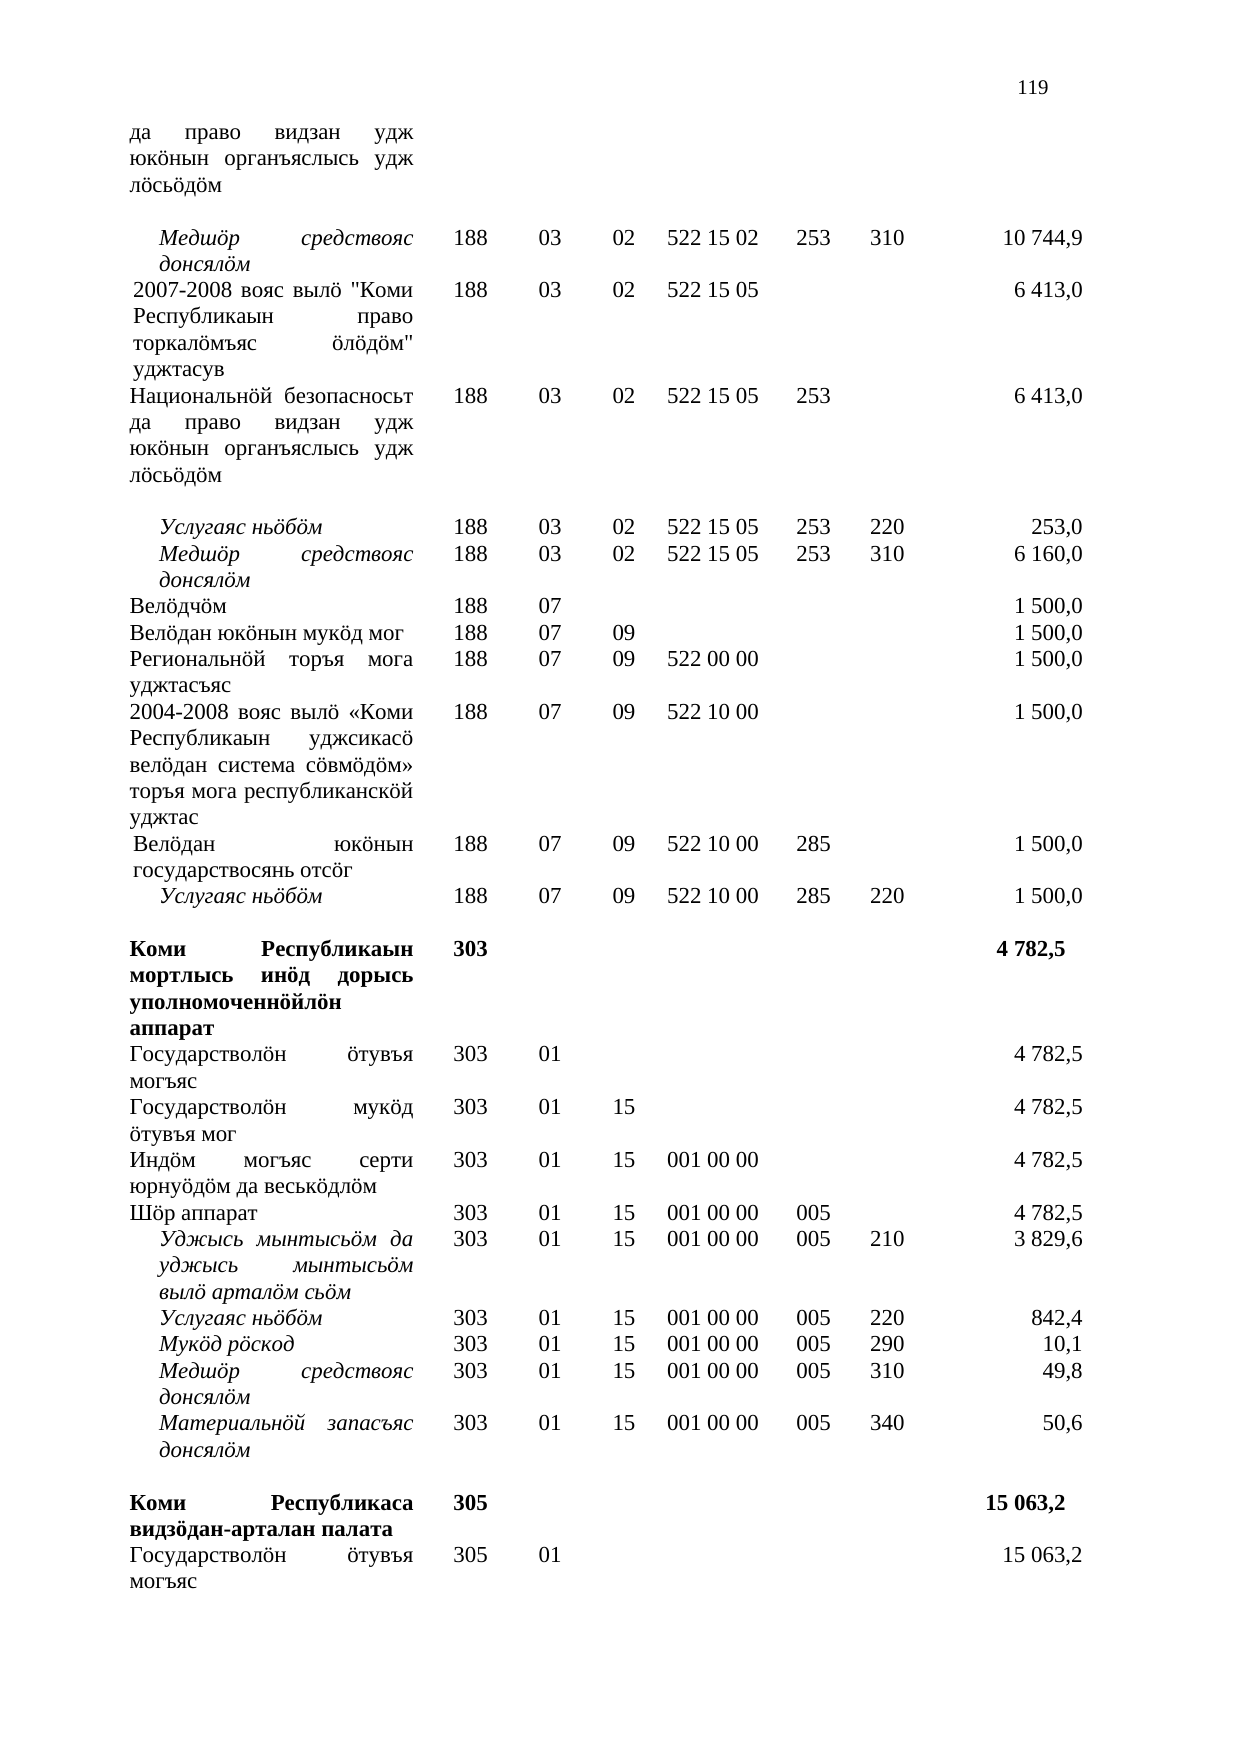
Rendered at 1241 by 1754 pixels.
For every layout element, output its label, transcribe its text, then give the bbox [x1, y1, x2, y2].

table_cell [842, 276, 916, 382]
table_cell 01 [499, 1304, 572, 1330]
table_cell 522 15 05 [646, 382, 779, 513]
table_cell 005 [779, 1410, 842, 1462]
table_cell [646, 909, 779, 935]
table_cell [499, 118, 572, 223]
table_cell Велöдан юкöнын государствосянь отсöг [118, 830, 425, 882]
table_cell 220 [842, 883, 916, 909]
table_cell 188 [425, 883, 498, 909]
table_cell Услугаяс ньöбöм [118, 883, 425, 909]
table_cell 1 500,0 [916, 883, 1094, 909]
table_cell [646, 1093, 779, 1146]
table_cell 07 [499, 830, 572, 882]
table_cell Медшöр средствояс донсялöм [118, 1357, 425, 1409]
table_cell 15 [573, 1330, 646, 1357]
table_cell 09 [573, 830, 646, 882]
table_cell 188 [425, 645, 498, 698]
table_cell 15 [573, 1093, 646, 1146]
table_cell [842, 909, 916, 935]
table_cell 522 10 00 [646, 698, 779, 830]
table_cell 005 [779, 1330, 842, 1357]
table_cell 522 00 00 [646, 645, 779, 698]
table_cell 253 [779, 224, 842, 276]
table_cell 01 [499, 1330, 572, 1357]
table_cell [779, 593, 842, 619]
table_cell [842, 593, 916, 619]
table_cell 842,4 [916, 1304, 1094, 1330]
table_cell 15 [573, 1410, 646, 1462]
table_cell 188 [425, 276, 498, 382]
table_cell 07 [499, 883, 572, 909]
table_cell [842, 118, 916, 223]
table_cell 188 [425, 514, 498, 540]
table_cell 285 [779, 883, 842, 909]
table_cell 310 [842, 540, 916, 592]
table_cell 03 [499, 540, 572, 592]
table_cell 50,6 [916, 1410, 1094, 1462]
table_cell 02 [573, 540, 646, 592]
table_cell 01 [499, 1041, 572, 1093]
table_cell 188 [425, 619, 498, 645]
table_cell Индöм могъяс серти юрнуöдöм да веськöдлöм [118, 1146, 425, 1199]
table_cell 522 10 00 [646, 830, 779, 882]
table_cell [573, 1541, 646, 1594]
table_cell 15 063,2 [916, 1489, 1094, 1541]
table_cell [842, 1093, 916, 1146]
table_cell [118, 909, 425, 935]
table_cell [842, 1199, 916, 1225]
table_cell Коми Республикаын мортлысь инöд дорысь уполномоченнöйлöн аппарат [118, 935, 425, 1041]
table_cell [118, 1462, 425, 1488]
table_cell 005 [779, 1199, 842, 1225]
table_cell 02 [573, 382, 646, 513]
table_cell Медшöр средствояс донсялöм [118, 540, 425, 592]
table_cell [573, 1489, 646, 1541]
table_cell [842, 1462, 916, 1488]
table_cell Материальнöй запасъяс донсялöм [118, 1410, 425, 1462]
table_cell 4 782,5 [916, 1199, 1094, 1225]
table_cell 07 [499, 593, 572, 619]
table_cell [779, 1146, 842, 1199]
table_cell 253 [779, 514, 842, 540]
table_cell 1 500,0 [916, 698, 1094, 830]
table_cell 005 [779, 1357, 842, 1409]
table_cell 4 782,5 [916, 1093, 1094, 1146]
table_cell [779, 619, 842, 645]
table_cell 2004-2008 вояс вылö «Коми Республикаын уджсикасö велöдан система сöвмöдöм» торъя мога республиканскöй уджтас [118, 698, 425, 830]
table_cell [779, 935, 842, 1041]
table_cell [842, 1489, 916, 1541]
table_cell [646, 619, 779, 645]
table_cell Уджысь мынтысьöм да уджысь мынтысьöм вылö арталöм сьöм [118, 1225, 425, 1304]
table_cell [573, 909, 646, 935]
table_cell 09 [573, 645, 646, 698]
table_cell [842, 645, 916, 698]
table_cell [842, 830, 916, 882]
table_cell 005 [779, 1304, 842, 1330]
table_cell 1 500,0 [916, 645, 1094, 698]
table_cell Национальнöй безопасносьт да право видзан удж юкöнын органъяслысь удж лöсьöдöм [118, 382, 425, 513]
table_cell 220 [842, 514, 916, 540]
table_cell 09 [573, 619, 646, 645]
table_cell 303 [425, 1304, 498, 1330]
table_cell 01 [499, 1541, 572, 1594]
table_cell Государстволöн öтувъя могъяс [118, 1041, 425, 1093]
table_cell 09 [573, 883, 646, 909]
table_cell [646, 118, 779, 223]
table_cell 6 413,0 [916, 382, 1094, 513]
table_cell 4 782,5 [916, 1146, 1094, 1199]
table_cell 001 00 00 [646, 1199, 779, 1225]
table_cell 1 500,0 [916, 593, 1094, 619]
table_cell 303 [425, 1357, 498, 1409]
table_cell [425, 118, 498, 223]
table_cell Государстволöн öтувъя могъяс [118, 1541, 425, 1594]
table_cell 005 [779, 1225, 842, 1304]
table_cell [573, 593, 646, 619]
table_cell 15 [573, 1199, 646, 1225]
table_cell 15 [573, 1146, 646, 1199]
table_cell 01 [499, 1410, 572, 1462]
table_cell [425, 909, 498, 935]
table_cell 303 [425, 1330, 498, 1357]
table_cell 522 15 05 [646, 276, 779, 382]
table_cell 188 [425, 698, 498, 830]
table_cell 001 00 00 [646, 1304, 779, 1330]
table_cell 1 500,0 [916, 830, 1094, 882]
table_cell [573, 1041, 646, 1093]
table_cell 07 [499, 619, 572, 645]
table_cell [499, 909, 572, 935]
table_cell 001 00 00 [646, 1410, 779, 1462]
table_cell [499, 935, 572, 1041]
table_cell [842, 1146, 916, 1199]
table_cell 522 15 02 [646, 224, 779, 276]
table_cell [842, 382, 916, 513]
table_cell [425, 1462, 498, 1488]
table_cell 290 [842, 1330, 916, 1357]
table_cell 001 00 00 [646, 1357, 779, 1409]
table_cell [646, 593, 779, 619]
table_cell [779, 276, 842, 382]
table_cell Велöдчöм [118, 593, 425, 619]
table_cell 285 [779, 830, 842, 882]
table_cell 15 [573, 1304, 646, 1330]
table_cell [646, 1462, 779, 1488]
table_cell 310 [842, 1357, 916, 1409]
table_cell [916, 1462, 1094, 1488]
table_cell [499, 1489, 572, 1541]
table_cell 03 [499, 224, 572, 276]
table_cell 02 [573, 276, 646, 382]
table_cell 303 [425, 1146, 498, 1199]
table_cell 07 [499, 698, 572, 830]
table_cell 3 829,6 [916, 1225, 1094, 1304]
table_cell 253 [779, 382, 842, 513]
table_cell 09 [573, 698, 646, 830]
table_cell 303 [425, 1093, 498, 1146]
table_cell 15 063,2 [916, 1541, 1094, 1594]
table_cell 001 00 00 [646, 1330, 779, 1357]
table_cell [779, 1489, 842, 1541]
table_cell 49,8 [916, 1357, 1094, 1409]
table_cell 303 [425, 1041, 498, 1093]
table_cell 01 [499, 1093, 572, 1146]
table_cell 303 [425, 1225, 498, 1304]
table_cell 305 [425, 1489, 498, 1541]
table_cell [646, 1489, 779, 1541]
table_cell Медшöр средствояс донсялöм [118, 224, 425, 276]
table_cell [646, 1041, 779, 1093]
table_cell 15 [573, 1357, 646, 1409]
table_cell 07 [499, 645, 572, 698]
table_cell Услугаяс ньöбöм [118, 1304, 425, 1330]
table_cell [779, 1041, 842, 1093]
table_cell 220 [842, 1304, 916, 1330]
table_cell Региональнöй торъя мога уджтасъяс [118, 645, 425, 698]
table_cell [779, 118, 842, 223]
table_cell 02 [573, 224, 646, 276]
table_cell 01 [499, 1199, 572, 1225]
table_cell [779, 1093, 842, 1146]
table_cell [779, 909, 842, 935]
table_cell 188 [425, 224, 498, 276]
table_cell Коми Республикаса видзöдан-арталан палата [118, 1489, 425, 1541]
table_cell 310 [842, 224, 916, 276]
table_cell 001 00 00 [646, 1146, 779, 1199]
table_cell 305 [425, 1541, 498, 1594]
table_cell [916, 118, 1094, 223]
table_cell 522 10 00 [646, 883, 779, 909]
table_cell [779, 1462, 842, 1488]
table_cell [842, 619, 916, 645]
table_cell 522 15 05 [646, 540, 779, 592]
table_cell Государстволöн мукöд öтувъя мог [118, 1093, 425, 1146]
table_cell [842, 1541, 916, 1594]
table_cell 001 00 00 [646, 1225, 779, 1304]
table_cell 02 [573, 514, 646, 540]
table_cell [499, 1462, 572, 1488]
table_cell 522 15 05 [646, 514, 779, 540]
table_cell Услугаяс ньöбöм [118, 514, 425, 540]
table_cell [779, 698, 842, 830]
table_cell 01 [499, 1357, 572, 1409]
table_cell да право видзан удж юкöнын органъяслысь удж лöсьöдöм [118, 118, 425, 223]
table_cell 188 [425, 593, 498, 619]
table_cell [646, 1541, 779, 1594]
table_cell 03 [499, 514, 572, 540]
table_cell [779, 645, 842, 698]
table_cell 03 [499, 382, 572, 513]
table_cell 15 [573, 1225, 646, 1304]
table_cell 188 [425, 830, 498, 882]
table_cell 188 [425, 382, 498, 513]
table_cell [573, 935, 646, 1041]
table_cell 01 [499, 1225, 572, 1304]
table_cell Велöдан юкöнын мукöд мог [118, 619, 425, 645]
table_cell [779, 1541, 842, 1594]
table_cell 188 [425, 540, 498, 592]
table_cell 303 [425, 935, 498, 1041]
table_cell 2007-2008 вояс вылö "Коми Республикаын право торкалöмъяс öлöдöм" уджтасув [118, 276, 425, 382]
table_cell Мукöд рöскод [118, 1330, 425, 1357]
table_cell 210 [842, 1225, 916, 1304]
table_cell 01 [499, 1146, 572, 1199]
table_cell [842, 1041, 916, 1093]
table_cell [842, 698, 916, 830]
table_cell 6 160,0 [916, 540, 1094, 592]
table_cell 4 782,5 [916, 935, 1094, 1041]
table_cell [916, 909, 1094, 935]
table_cell 6 413,0 [916, 276, 1094, 382]
table_cell 253,0 [916, 514, 1094, 540]
table_cell 4 782,5 [916, 1041, 1094, 1093]
table_cell [573, 1462, 646, 1488]
table_cell 10,1 [916, 1330, 1094, 1357]
table_cell 303 [425, 1199, 498, 1225]
table_cell 1 500,0 [916, 619, 1094, 645]
table_cell 253 [779, 540, 842, 592]
table_cell [842, 935, 916, 1041]
table_cell [646, 935, 779, 1041]
table_cell [573, 118, 646, 223]
table_cell 303 [425, 1410, 498, 1462]
table_cell 340 [842, 1410, 916, 1462]
table_cell 10 744,9 [916, 224, 1094, 276]
table_cell 03 [499, 276, 572, 382]
table_cell Шöр аппарат [118, 1199, 425, 1225]
